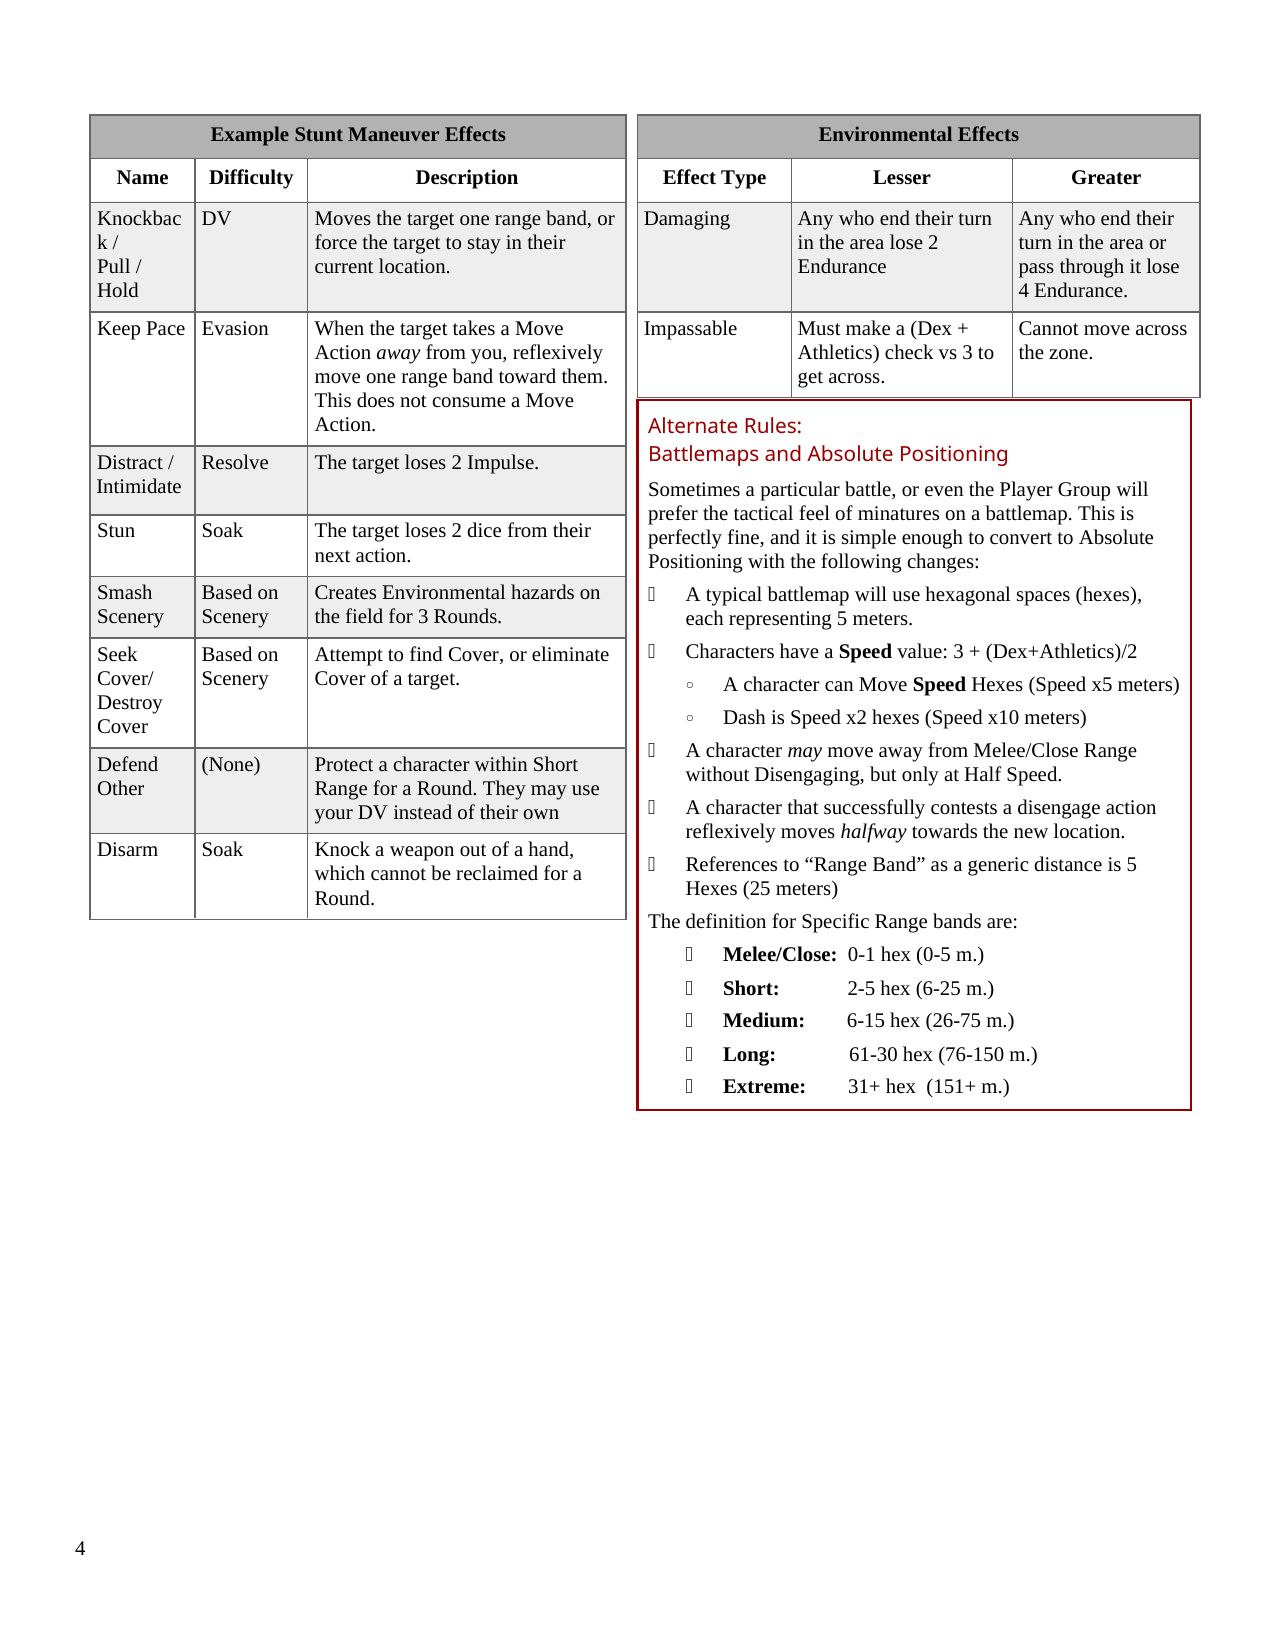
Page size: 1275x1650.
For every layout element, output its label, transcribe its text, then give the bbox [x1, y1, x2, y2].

table_cell Soak [196, 516, 307, 576]
table_cell Creates Environmental hazards on the field for 3 Rounds. [308, 577, 625, 637]
table_header Environmental Effects [638, 116, 1199, 158]
table_cell Distract / Intimidate [91, 447, 194, 514]
table_cell Impassable [638, 313, 791, 397]
table_cell Greater [1013, 159, 1199, 201]
table_cell When the target takes a Move Action away from you, reflexively move one range band toward them. This does not consume a Move Action. [308, 313, 625, 445]
table_cell Based on Scenery [196, 639, 307, 747]
table_cell Attempt to find Cover, or eliminate Cover of a target. [308, 639, 625, 747]
table_cell Soak [196, 834, 307, 918]
table_cell Keep Pace [91, 313, 194, 445]
table_cell Based on Scenery [196, 577, 307, 637]
table_cell Damaging [638, 203, 791, 311]
table_cell Protect a character within Short Range for a Round. They may use your DV instead of their own [308, 749, 625, 833]
table_cell Effect Type [638, 159, 791, 201]
table_cell Resolve [196, 447, 307, 514]
table_cell Disarm [91, 834, 194, 918]
table_cell Seek Cover/ Destroy Cover [91, 639, 194, 747]
table_cell (None) [196, 749, 307, 833]
table_cell Knock a weapon out of a hand, which cannot be reclaimed for a Round. [308, 834, 625, 918]
table_cell Evasion [196, 313, 307, 445]
table_cell Any who end their turn in the area lose 2 Endurance [792, 203, 1012, 311]
table_cell Description [308, 159, 625, 201]
table_cell Difficulty [196, 159, 307, 201]
table_cell Name [91, 159, 194, 201]
table_cell The target loses 2 Impulse. [308, 447, 625, 514]
table_cell Any who end their turn in the area or pass through it lose 4 Endurance. [1013, 203, 1199, 311]
table_cell Cannot move across the zone. [1013, 313, 1199, 397]
table_cell Must make a (Dex + Athletics) check vs 3 to get across. [792, 313, 1012, 397]
table_cell Lesser [792, 159, 1012, 201]
table_cell Moves the target one range band, or force the target to stay in their current location. [308, 203, 625, 311]
table_cell Smash Scenery [91, 577, 194, 637]
table_header Alternate Rules: Battlemaps and Absolute Positioning Sometimes a particular battle, or even the Player Group will prefer the tactical feel of minatures on a battlemap. This is perfectly fine, and it is simple enough to convert to Absolute Positioning with the following changes: A typical battlemap will use hexagonal spaces (hexes), each representing 5 meters. Characters have a Speed value: 3 + (Dex+Athletics)/2 A character can Move Speed Hexes (Speed x5 meters) Dash is Speed x2 hexes (Speed x10 meters) A character may move away from Melee/Close Range without Disengaging, but only at Half Speed. A character that successfully contests a disengage action reflexively moves halfway towards the new location. References to “Range Band” as a generic distance is 5 Hexes (25 meters) The definition for Specific Range bands are: Melee/Close: 0-1 hex (0-5 m.) Short: 2-5 hex (6-25 m.) Medium: 6-15 hex (26-75 m.) Long: 61-30 hex (76-150 m.) Extreme: 31+ hex (151+ m.) [639, 401, 1190, 1109]
table_header Example Stunt Maneuver Effects [91, 116, 625, 158]
table_cell Knockback / Pull / Hold [91, 203, 194, 311]
table_cell Stun [91, 516, 194, 576]
table_cell DV [196, 203, 307, 311]
table_cell Defend Other [91, 749, 194, 833]
table_cell The target loses 2 dice from their next action. [308, 516, 625, 576]
